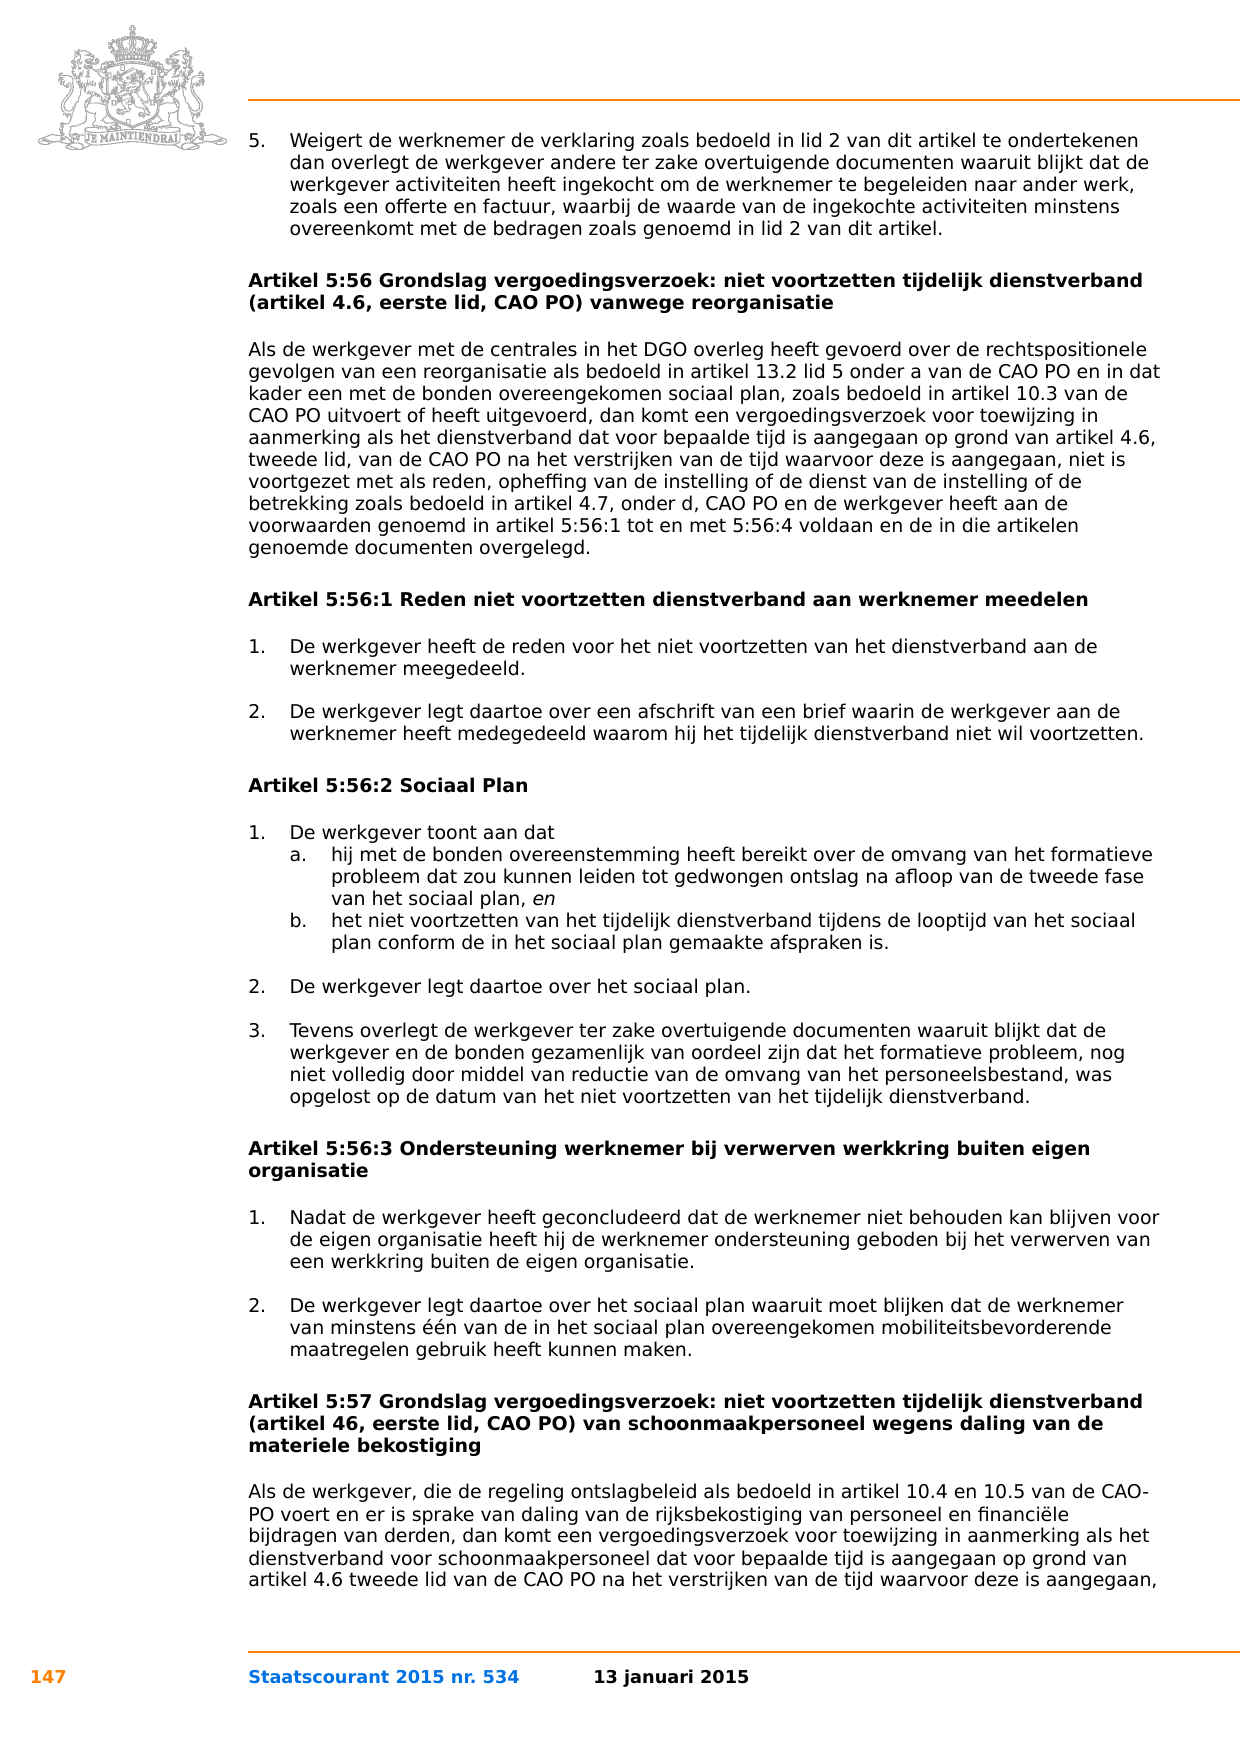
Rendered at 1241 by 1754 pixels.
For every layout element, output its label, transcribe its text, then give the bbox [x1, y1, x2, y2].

subtitle Artikel 5:56:1 Reden niet voortzetten dienstverband aan werknemer meedelen [248, 588, 1163, 611]
text 5. Weigert de werknemer de verklaring zoals bedoeld in lid 2 van dit artikel te ondertekenen dan overlegt de werkgever andere ter zake overtuigende documenten waaruit blijkt dat de werkgever activiteiten heeft ingekocht om de werknemer te begeleiden naar ander werk, zoals een offerte en factuur, waarbij de waarde van de ingekochte activiteiten minstens overeenkomt met de bedragen zoals genoemd in lid 2 van dit artikel. [248, 130, 1163, 240]
text 2. De werkgever legt daartoe over het sociaal plan. [248, 976, 1163, 998]
subtitle Artikel 5:57 Grondslag vergoedingsverzoek: niet voortzetten tijdelijk dienstverband (artikel 46, eerste lid, CAO PO) van schoonmaakpersoneel wegens daling van de materiele bekostiging [248, 1391, 1163, 1456]
text 2. De werkgever legt daartoe over het sociaal plan waaruit moet blijken dat de werknemer van minstens één van de in het sociaal plan overeengekomen mobiliteitsbevorderende maatregelen gebruik heeft kunnen maken. [248, 1294, 1163, 1361]
subtitle Artikel 5:56:3 Ondersteuning werknemer bij verwerven werkkring buiten eigen organisatie [248, 1138, 1163, 1182]
text Als de werkgever met de centrales in het DGO overleg heeft gevoerd over de rechtspositionele gevolgen van een reorganisatie als bedoeld in artikel 13.2 lid 5 onder a van de CAO PO en in dat kader een met de bonden overeengekomen sociaal plan, zoals bedoeld in artikel 10.3 van de CAO PO uitvoert of heeft uitgevoerd, dan komt een vergoedingsverzoek voor toewijzing in aanmerking als het dienstverband dat voor bepaalde tijd is aangegaan op grond van artikel 4.6, tweede lid, van de CAO PO na het verstrijken van de tijd waarvoor deze is aangegaan, niet is voortgezet met als reden, opheffing van de instelling of de dienst van de instelling of de betrekking zoals bedoeld in artikel 4.7, onder d, CAO PO en de werkgever heeft aan de voorwaarden genoemd in artikel 5:56:1 tot en met 5:56:4 voldaan en de in die artikelen genoemde documenten overgelegd. [248, 339, 1163, 558]
text 2. De werkgever legt daartoe over een afschrift van een brief waarin de werkgever aan de werknemer heeft medegedeeld waarom hij het tijdelijk dienstverband niet wil voortzetten. [248, 701, 1163, 745]
text 1. Nadat de werkgever heeft geconcludeerd dat de werknemer niet behouden kan blijven voor de eigen organisatie heeft hij de werknemer ondersteuning geboden bij het verwerven van een werkkring buiten de eigen organisatie. [248, 1207, 1163, 1273]
text 1. De werkgever toont aan dat [248, 822, 1163, 844]
subtitle Artikel 5:56:2 Sociaal Plan [248, 775, 1163, 797]
subtitle Artikel 5:56 Grondslag vergoedingsverzoek: niet voortzetten tijdelijk dienstverband (artikel 4.6, eerste lid, CAO PO) vanwege reorganisatie [248, 270, 1163, 314]
picture [38, 25, 227, 150]
text 3. Tevens overlegt de werkgever ter zake overtuigende documenten waaruit blijkt dat de werkgever en de bonden gezamenlijk van oordeel zijn dat het formatieve probleem, nog niet volledig door middel van reductie van de omvang van het personeelsbestand, was opgelost op de datum van het niet voortzetten van het tijdelijk dienstverband. [248, 1020, 1163, 1108]
text Als de werkgever, die de regeling ontslagbeleid als bedoeld in artikel 10.4 en 10.5 van de CAO-PO voert en er is sprake van daling van de rijksbekostiging van personeel en financiële bijdragen van derden, dan komt een vergoedingsverzoek voor toewijzing in aanmerking als het dienstverband voor schoonmaakpersoneel dat voor bepaalde tijd is aangegaan op grond van artikel 4.6 tweede lid van de CAO PO na het verstrijken van de tijd waarvoor deze is aangegaan, [248, 1481, 1163, 1591]
text 1. De werkgever heeft de reden voor het niet voortzetten van het dienstverband aan de werknemer meegedeeld. [248, 636, 1163, 679]
text b. het niet voortzetten van het tijdelijk dienstverband tijdens de looptijd van het sociaal plan conform de in het sociaal plan gemaakte afspraken is. [289, 910, 1163, 954]
text a. hij met de bonden overeenstemming heeft bereikt over de omvang van het formatieve probleem dat zou kunnen leiden tot gedwongen ontslag na afloop van de tweede fase van het sociaal plan, en [289, 844, 1163, 910]
